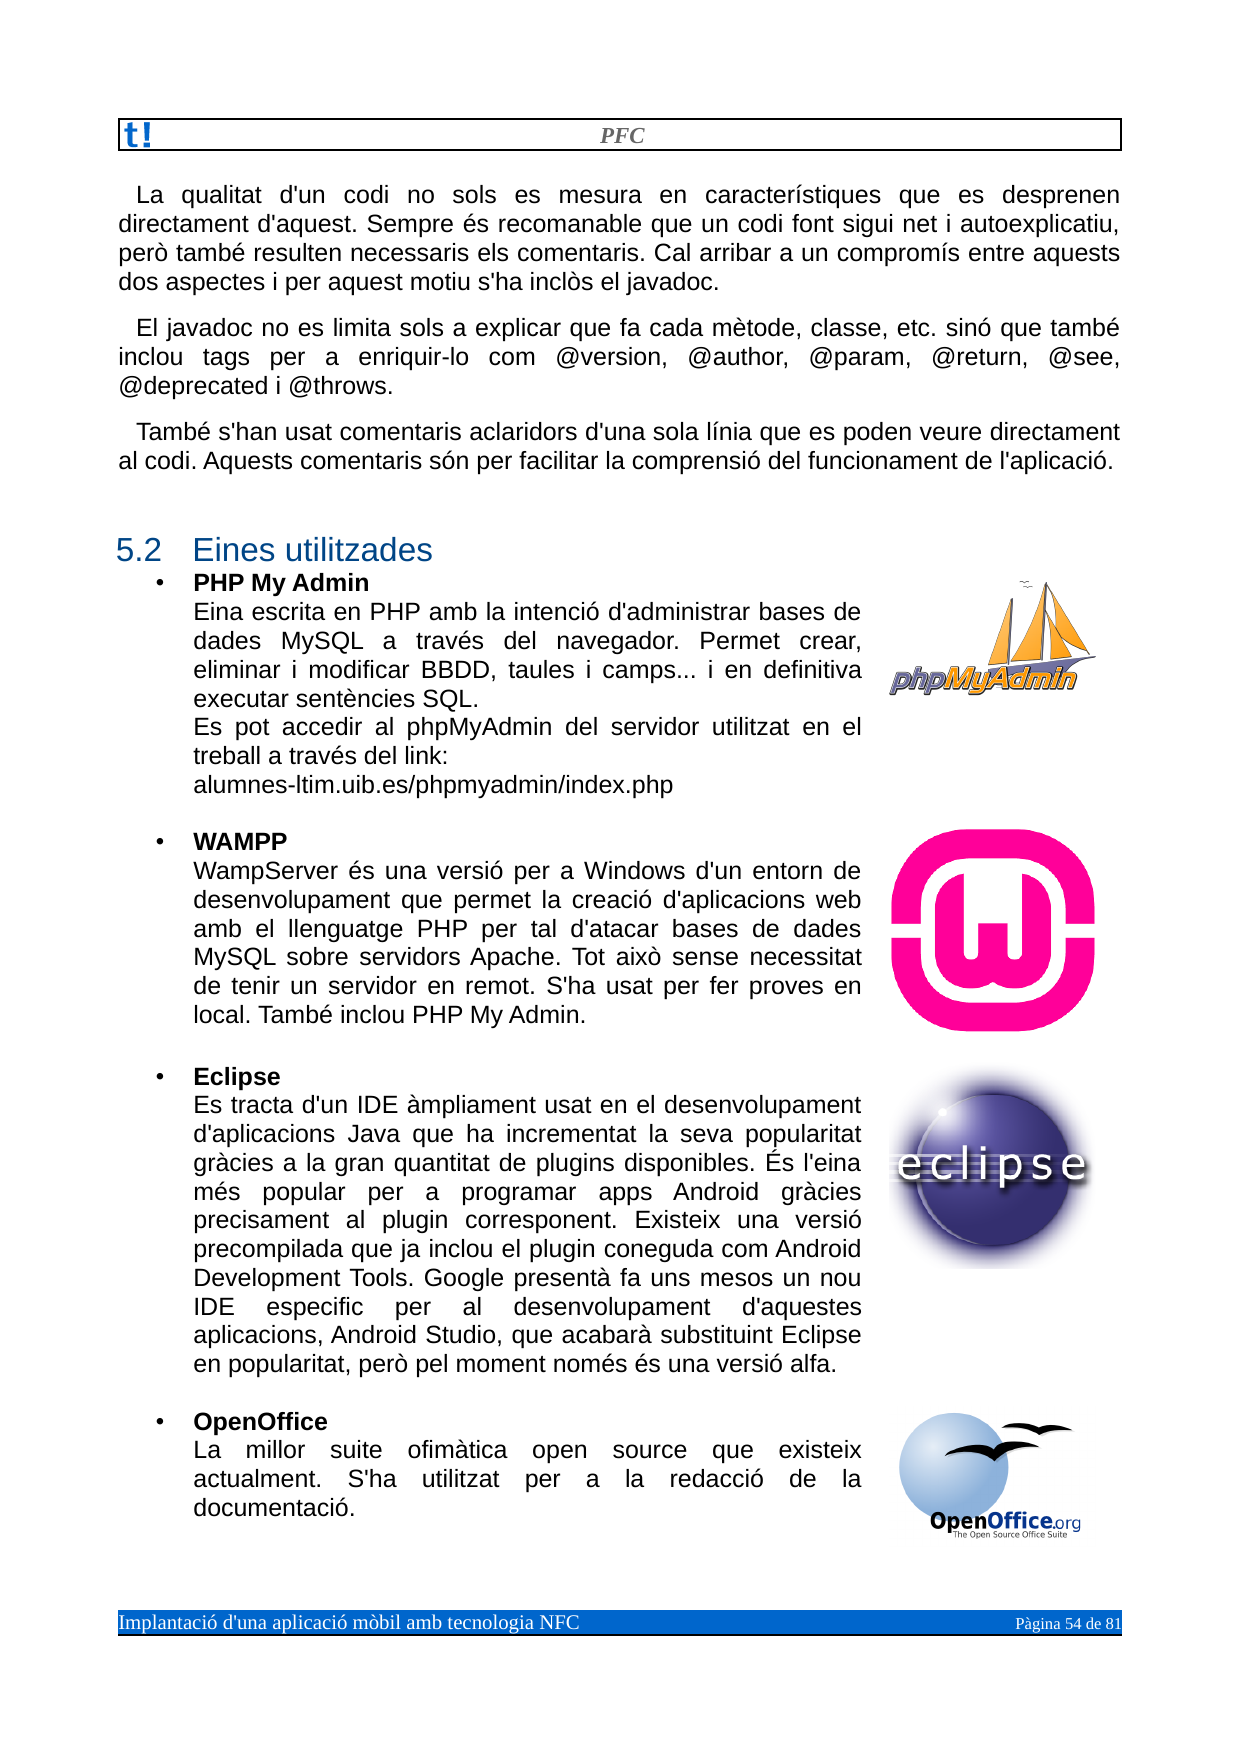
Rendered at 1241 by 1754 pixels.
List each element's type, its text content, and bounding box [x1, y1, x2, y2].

picture [123, 121, 151, 148]
picture [889, 827, 1096, 1033]
picture [889, 568, 1096, 715]
table_cell [863, 827, 1122, 1062]
text La qualitat d'un codi no sols es mesura en característiques que es desprenen directament d'aquest. Sempre és recomanable que un codi font sigui net i autoexplicatiu, però també resulten necessaris els comentaris. Cal arribar a un compromís entre aquests dos aspectes i per aquest motiu s'ha inclòs el javadoc. [118, 181, 1122, 296]
table_cell OpenOffice La millor suite ofimàtica open source que existeix actualment. S'ha utilitzat per a la redacció de la documentació. [118, 1407, 863, 1575]
subtitle Eines utilitzades [106, 530, 1122, 568]
picture [889, 1406, 1096, 1547]
table_header PHP My Admin Eina escrita en PHP amb la intenció d'administrar bases de dades MySQL a través del navegador. Permet crear, eliminar i modificar BBDD, taules i camps... i en definitiva executar sentències SQL. Es pot accedir al phpMyAdmin del servidor utilitzat en el treball a través del link: alumnes-ltim.uib.es/phpmyadmin/index.php [118, 569, 863, 827]
table_cell [863, 1062, 1122, 1407]
table_header [863, 569, 1122, 827]
table_cell Eclipse Es tracta d'un IDE àmpliament usat en el desenvolupament d'aplicacions Java que ha incrementat la seva popularitat gràcies a la gran quantitat de plugins disponibles. És l'eina més popular per a programar apps Android gràcies precisament al plugin corresponent. Existeix una versió precompilada que ja inclou el plugin coneguda com Android Development Tools. Google presentà fa uns mesos un nou IDE especific per al desenvolupament d'aquestes aplicacions, Android Studio, que acabarà substituint Eclipse en popularitat, però pel moment només és una versió alfa. [118, 1062, 863, 1407]
picture [889, 1061, 1096, 1269]
table_cell WAMPP WampServer és una versió per a Windows d'un entorn de desenvolupament que permet la creació d'aplicacions web amb el llenguatge PHP per tal d'atacar bases de dades MySQL sobre servidors Apache. Tot això sense necessitat de tenir un servidor en remot. S'ha usat per fer proves en local. També inclou PHP My Admin. [118, 827, 863, 1062]
text El javadoc no es limita sols a explicar que fa cada mètode, classe, etc. sinó que també inclou tags per a enriquir-lo com @version, @author, @param, @return, @see, @deprecated i @throws. [118, 313, 1122, 399]
table_cell [863, 1407, 1122, 1575]
text També s'han usat comentaris aclaridors d'una sola línia que es poden veure directament al codi. Aquests comentaris són per facilitar la comprensió del funcionament de l'aplicació. [118, 417, 1122, 475]
